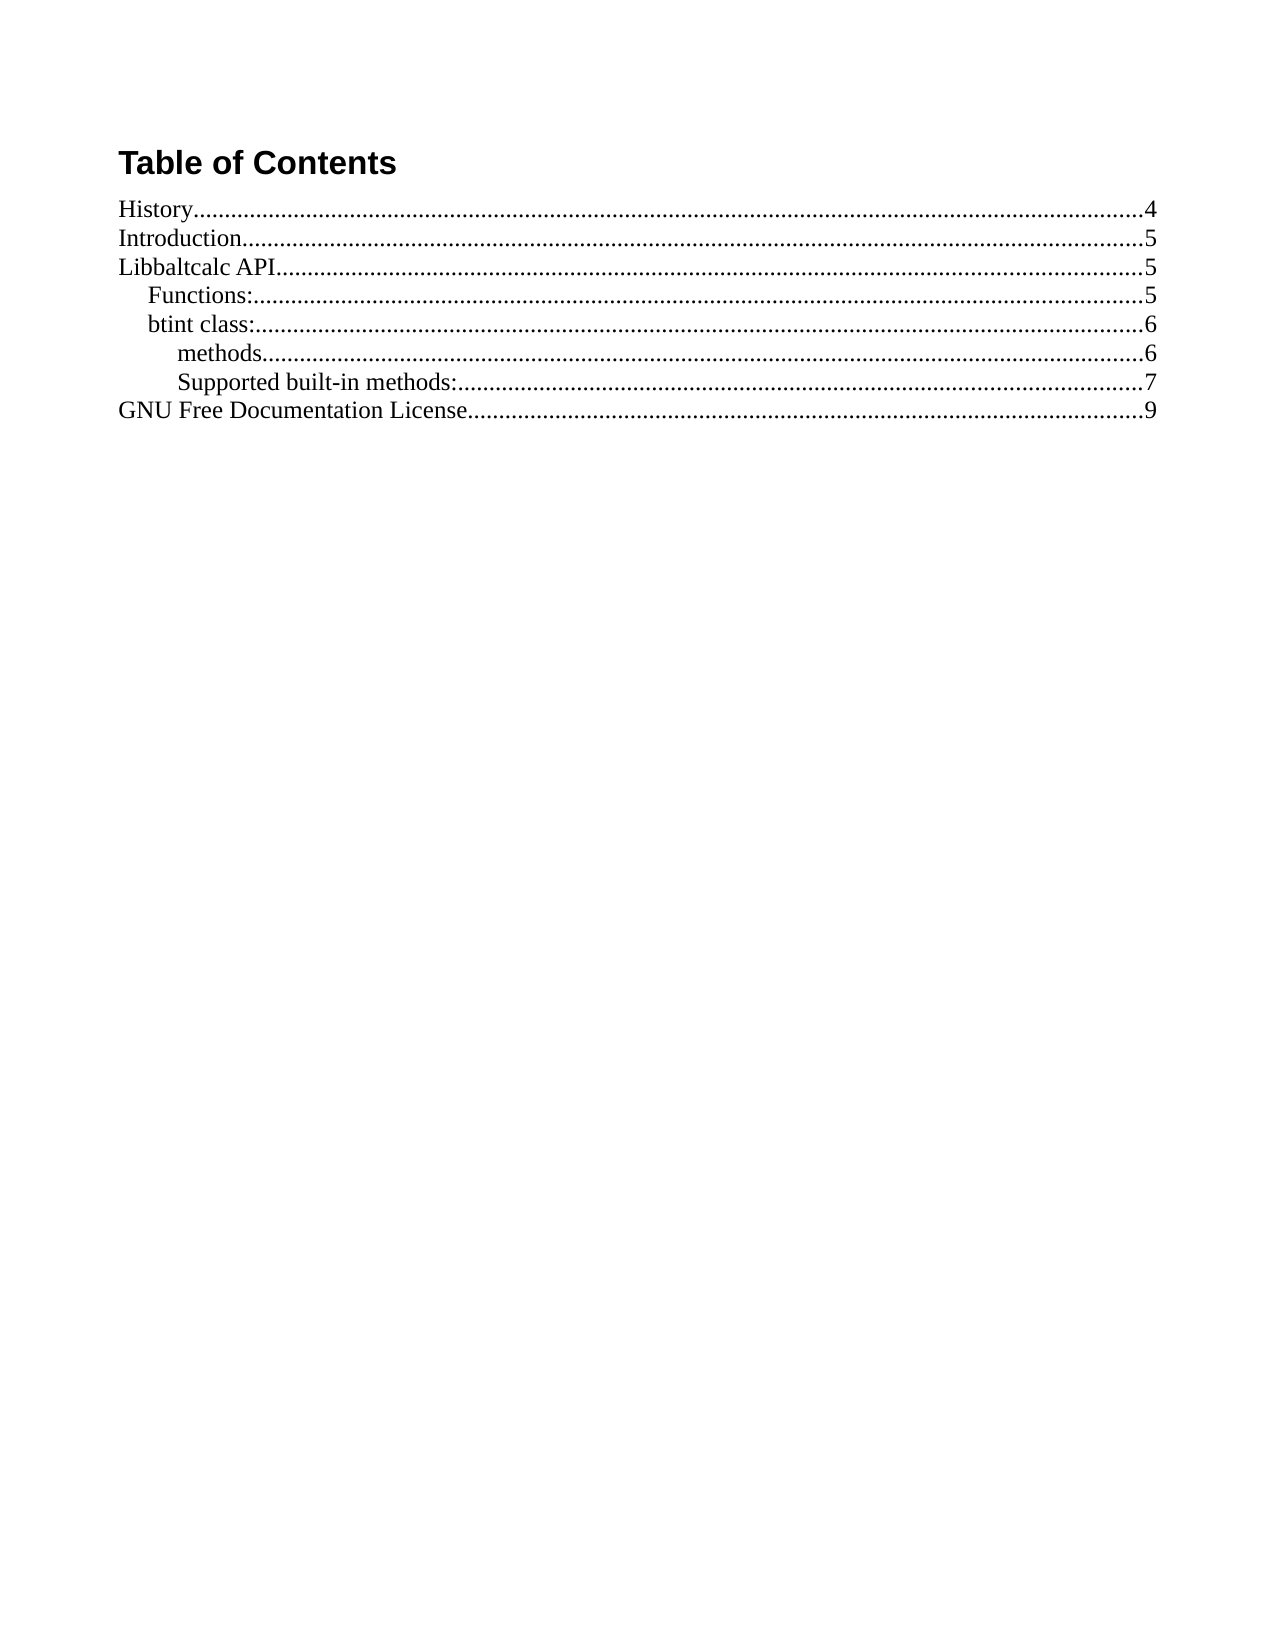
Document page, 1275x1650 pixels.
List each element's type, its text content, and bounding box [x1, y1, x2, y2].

text Libbaltcalc API 5 [118, 252, 1157, 280]
text GNU Free Documentation License 9 [118, 395, 1157, 424]
text Supported built-in methods: 7 [177, 367, 1157, 395]
text methods 6 [177, 338, 1157, 367]
text History 4 [118, 194, 1157, 223]
text btint class: 6 [148, 309, 1157, 338]
text Introduction 5 [118, 223, 1157, 252]
text Functions: 5 [148, 280, 1157, 309]
subtitle Table of Contents [118, 143, 1157, 182]
